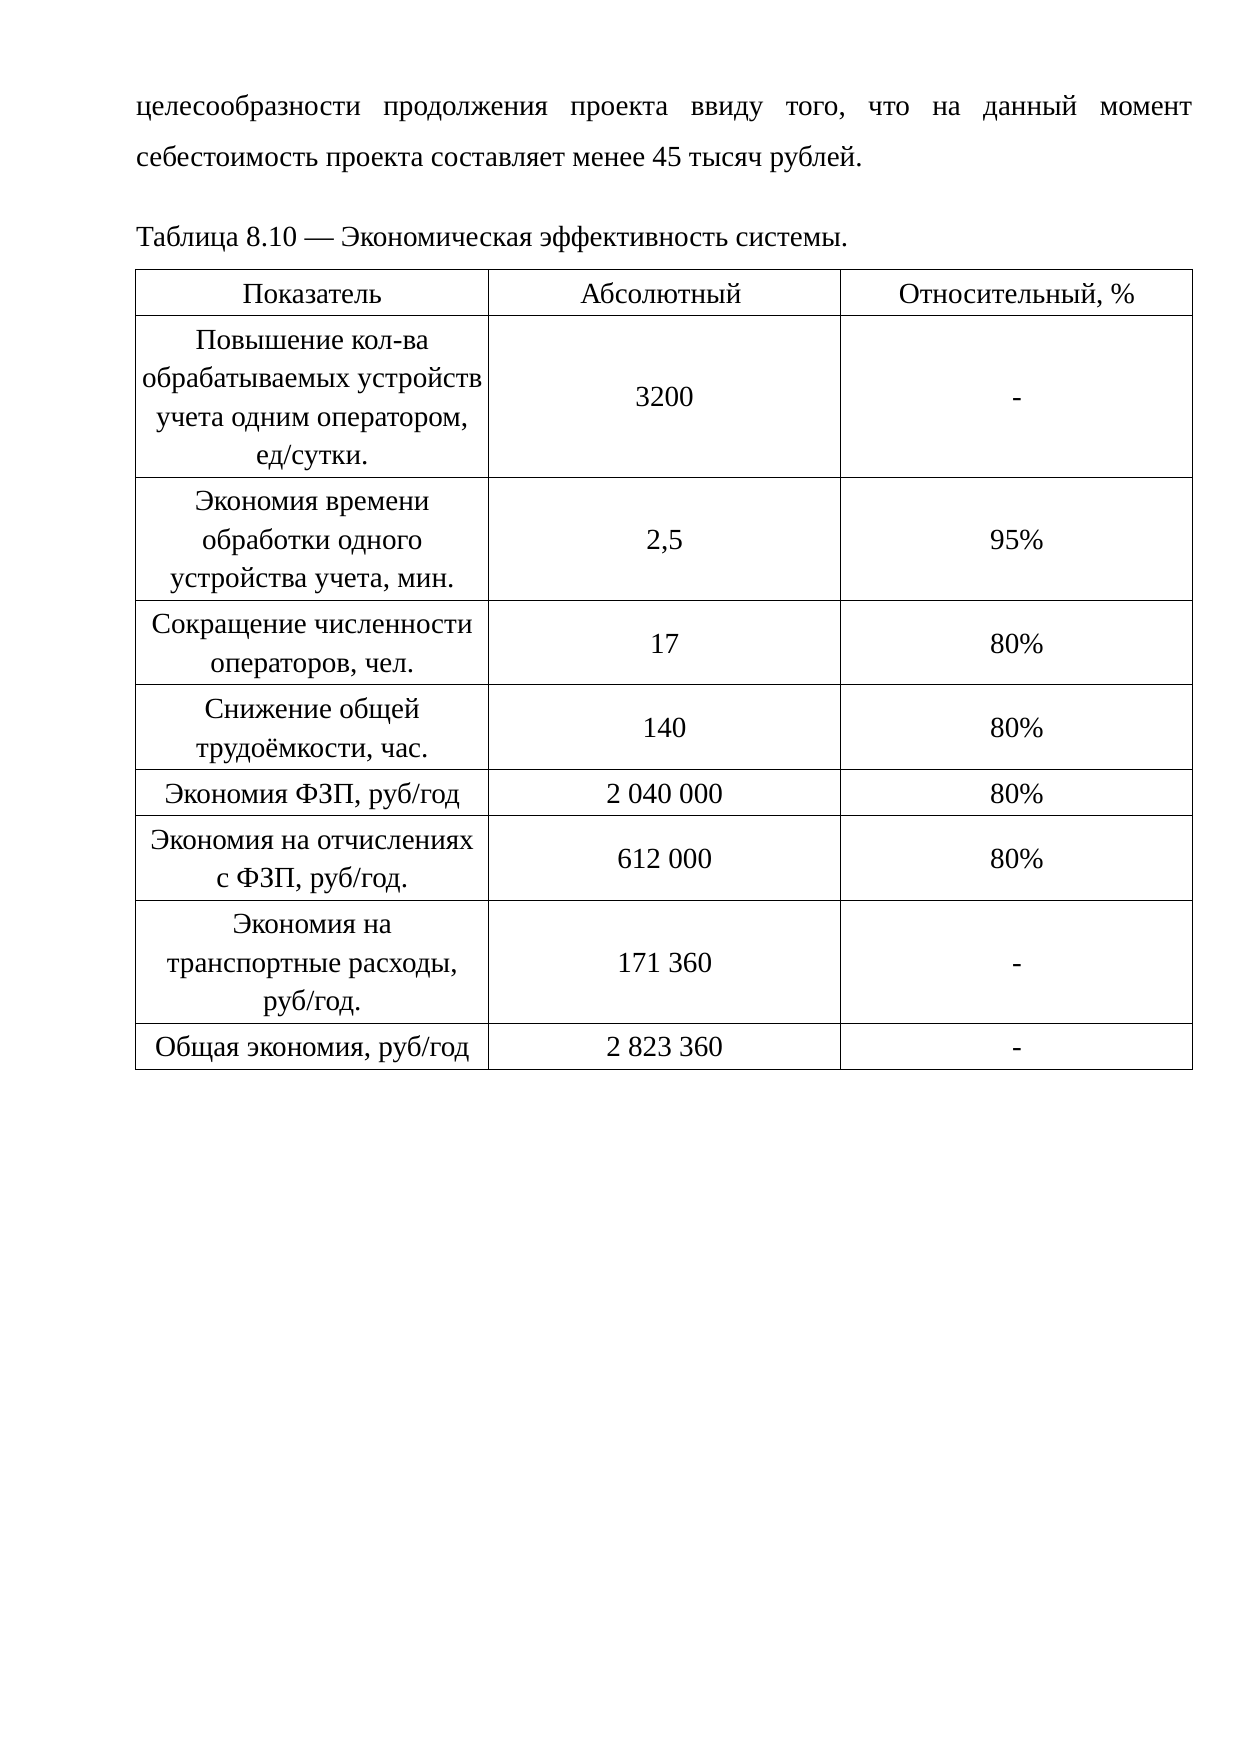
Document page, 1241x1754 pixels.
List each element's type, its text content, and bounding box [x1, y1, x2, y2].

table_header Относительный, % [841, 270, 1192, 315]
table_cell 3200 [489, 316, 840, 477]
table_cell 2 823 360 [489, 1024, 840, 1069]
table_cell 80% [841, 770, 1192, 815]
table_cell 95% [841, 478, 1192, 600]
table_cell Экономия времени обработки одного устройства учета, мин. [136, 478, 488, 600]
table_cell 80% [841, 601, 1192, 684]
table_cell - [841, 901, 1192, 1023]
text Таблица 8.10 — Экономическая эффективность системы. [136, 219, 1193, 252]
table_cell Общая экономия, руб/год [136, 1024, 488, 1069]
text целесообразности продолжения проекта ввиду того, что на данный момент себестоимость проекта составляет менее 45 тысяч рублей. [136, 88, 1193, 172]
table_cell 80% [841, 685, 1192, 769]
table_cell - [841, 316, 1192, 477]
table_cell 612 000 [489, 816, 840, 899]
table_cell Экономия на транспортные расходы, руб/год. [136, 901, 488, 1023]
table_cell Повышение кол-ва обрабатываемых устройств учета одним оператором, ед/сутки. [136, 316, 488, 477]
table_cell - [841, 1024, 1192, 1069]
table_cell 17 [489, 601, 840, 684]
table_header Абсолютный [489, 270, 840, 315]
table_cell Экономия ФЗП, руб/год [136, 770, 488, 815]
table_cell Снижение общей трудоёмкости, час. [136, 685, 488, 769]
table_cell Экономия на отчислениях с ФЗП, руб/год. [136, 816, 488, 899]
table_cell 2 040 000 [489, 770, 840, 815]
table_cell 80% [841, 816, 1192, 899]
table_cell 2,5 [489, 478, 840, 600]
table_cell 171 360 [489, 901, 840, 1023]
table_header Показатель [136, 270, 488, 315]
table_cell 140 [489, 685, 840, 769]
table_cell Сокращение численности операторов, чел. [136, 601, 488, 684]
